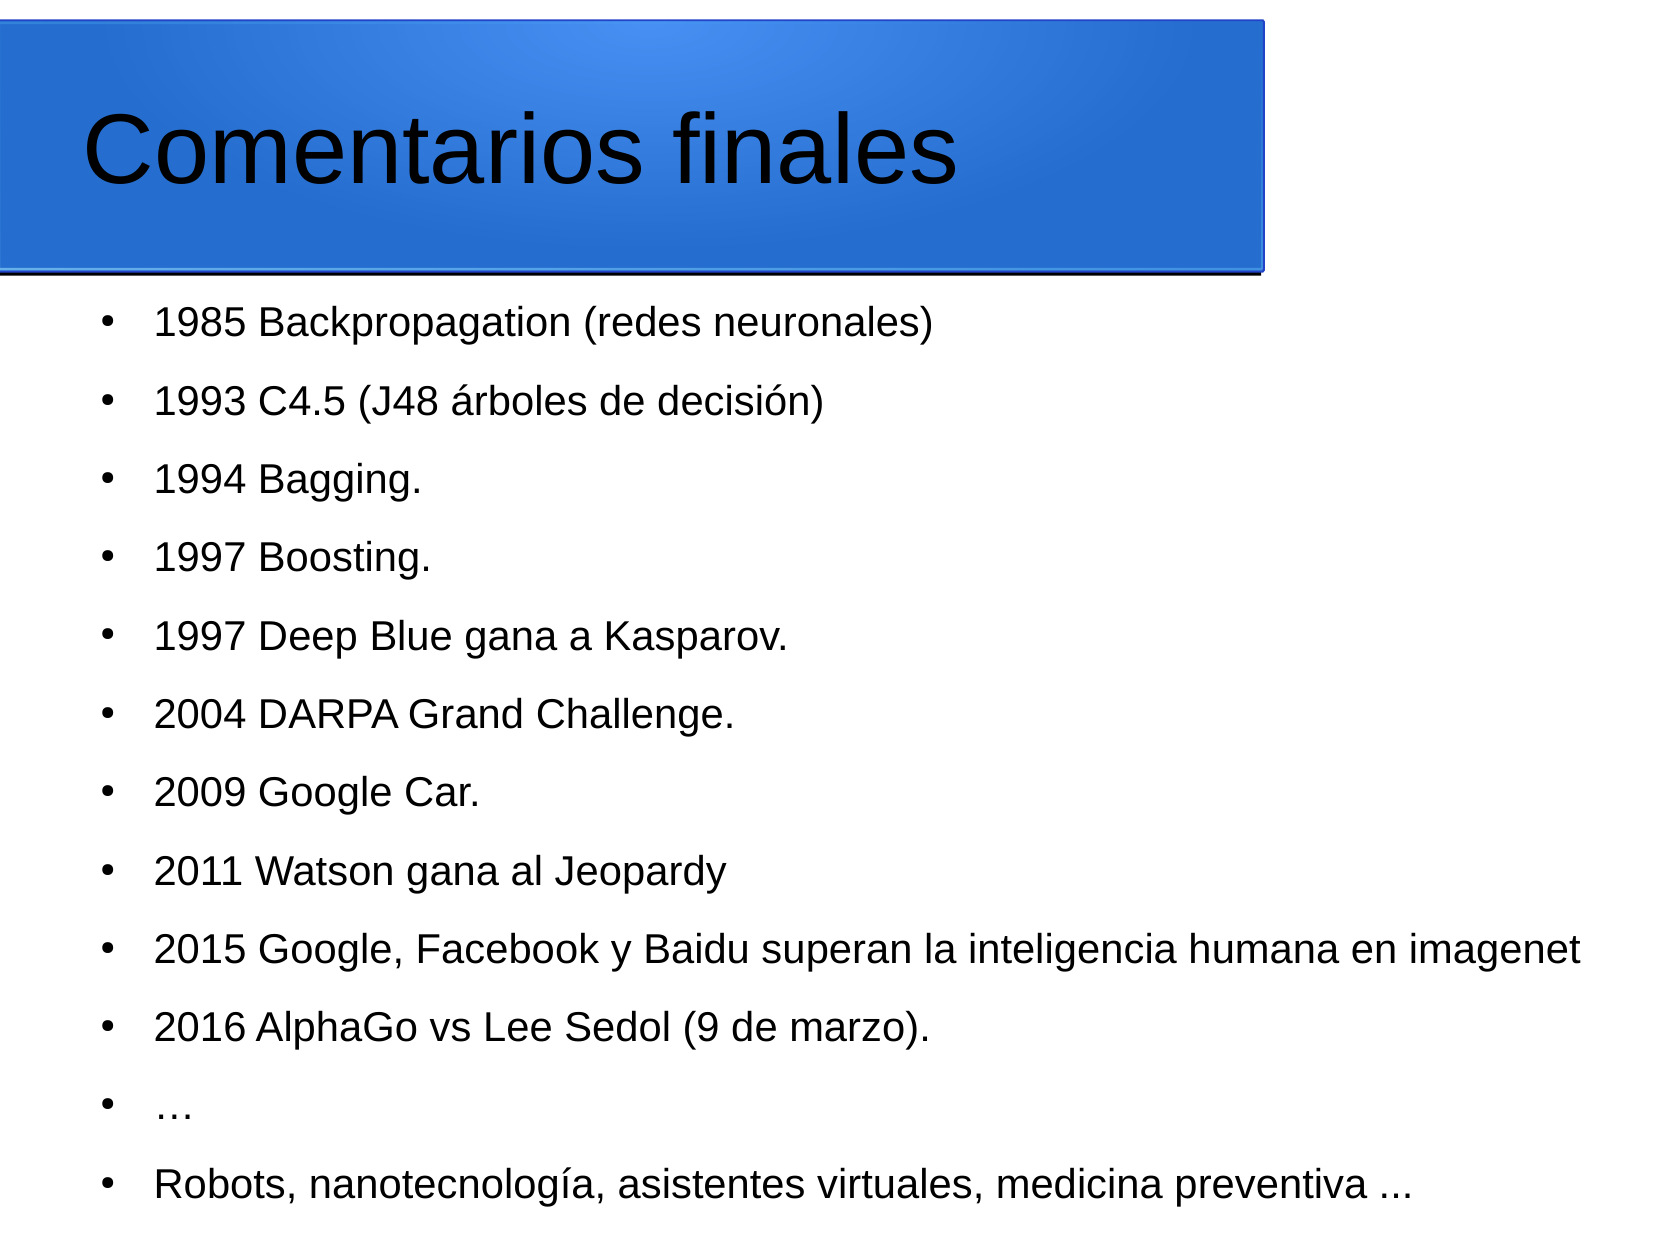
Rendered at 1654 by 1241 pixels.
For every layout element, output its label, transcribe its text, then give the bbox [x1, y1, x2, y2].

list 1985 Backpropagation (redes neuronales) 1993 C4.5 (J48 árboles de decisión) 1994 Bagging. 1997 Boosting. 1997 Deep Blue gana a Kasparov. 2004 DARPA Grand Challenge. 2009 Google Car. 2011 Watson gana al Jeopardy 2015 Google, Facebook y Baidu superan la inteligencia humana en imagenet 2016 AlphaGo vs Lee Sedol (9 de marzo). … Robots, nanotecnología, asistentes virtuales, medicina preventiva ... [82, 299, 1636, 1019]
title Comentarios finales [82, 47, 1235, 252]
